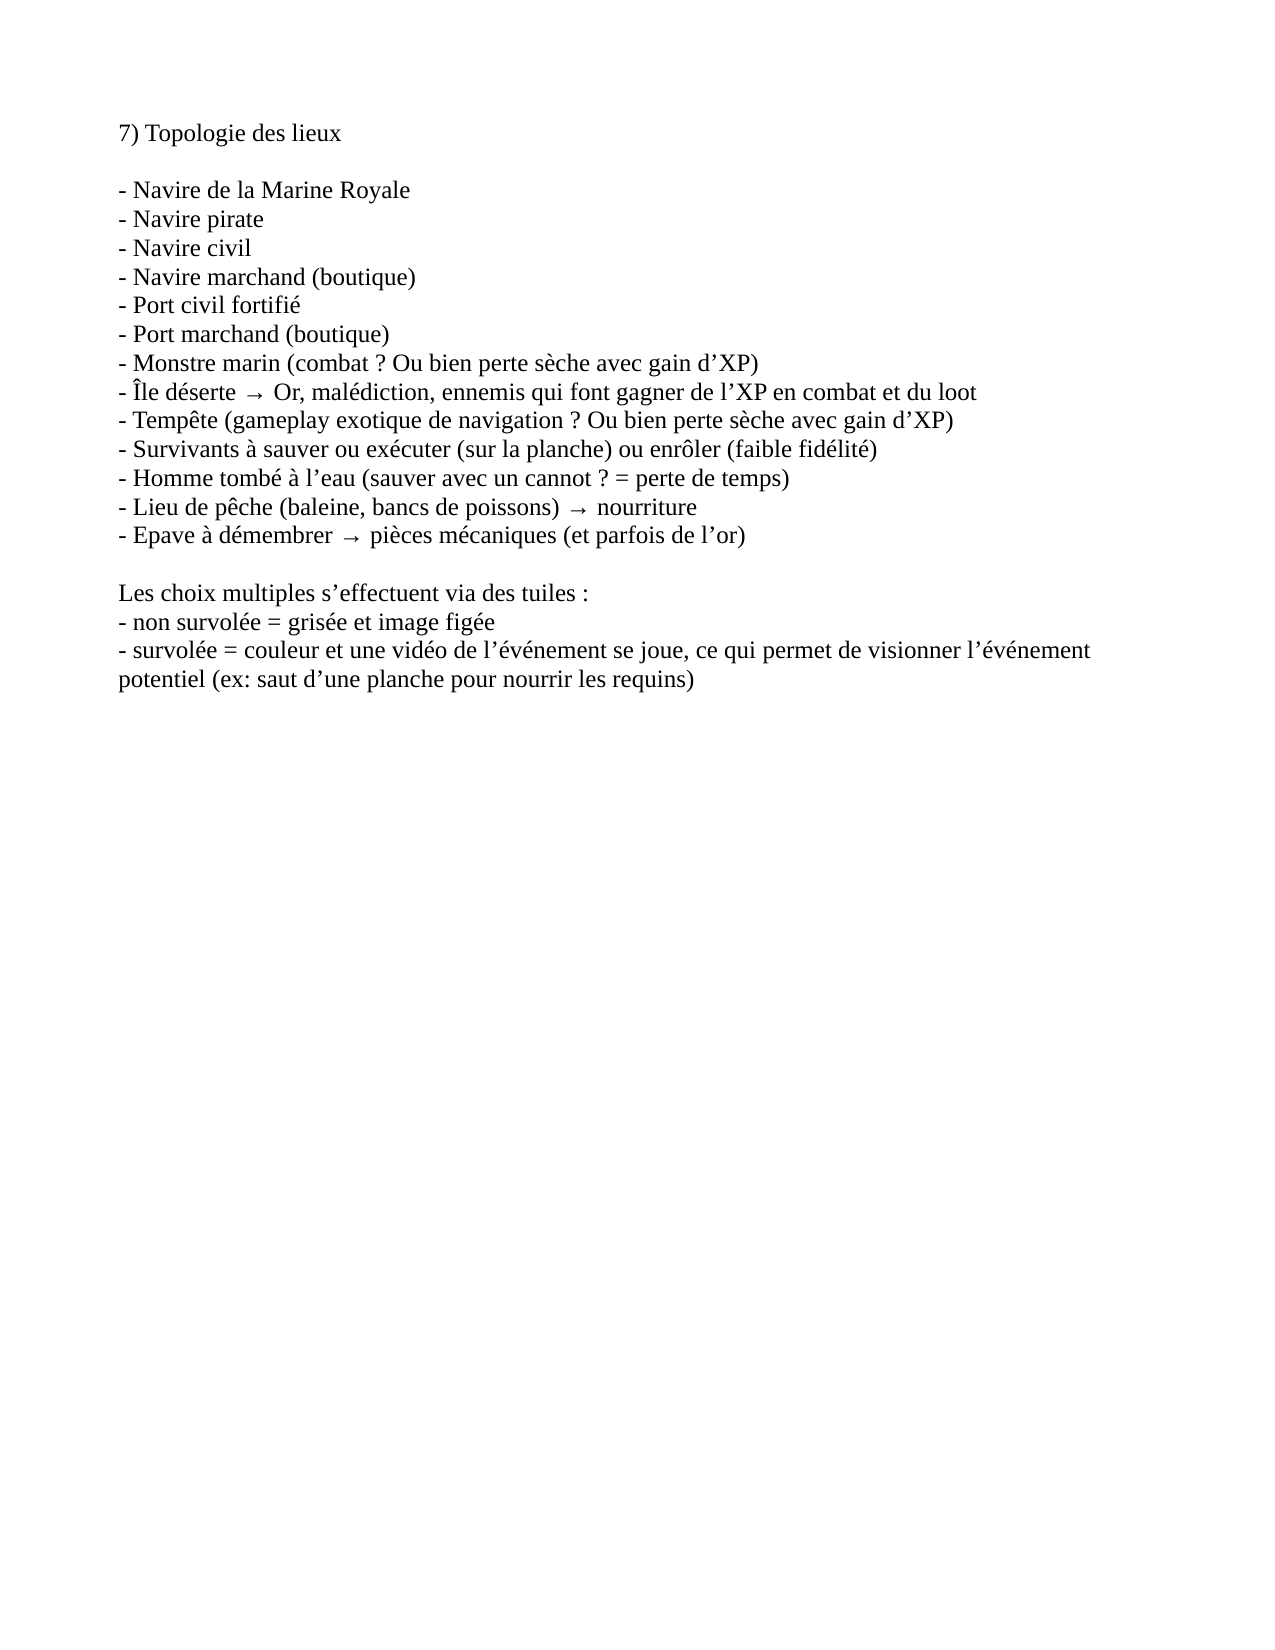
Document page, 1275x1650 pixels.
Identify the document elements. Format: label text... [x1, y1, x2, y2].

text - Homme tombé à l’eau (sauver avec un cannot ? = perte de temps) [118, 463, 1157, 492]
text - Monstre marin (combat ? Ou bien perte sèche avec gain d’XP) [118, 348, 1157, 377]
text - Île déserte → Or, malédiction, ennemis qui font gagner de l’XP en combat et du loot [118, 377, 1157, 406]
text 7) Topologie des lieux [118, 118, 1157, 147]
text - Lieu de pêche (baleine, bancs de poissons) → nourriture [118, 492, 1157, 521]
text - Navire pirate [118, 204, 1157, 233]
text - Tempête (gameplay exotique de navigation ? Ou bien perte sèche avec gain d’XP) [118, 406, 1157, 434]
text - non survolée = grisée et image figée [118, 607, 1157, 636]
text - Epave à démembrer → pièces mécaniques (et parfois de l’or) [118, 521, 1157, 549]
text - Survivants à sauver ou exécuter (sur la planche) ou enrôler (faible fidélité) [118, 434, 1157, 463]
text - Port civil fortifié [118, 291, 1157, 319]
text Les choix multiples s’effectuent via des tuiles : [118, 578, 1157, 607]
text - Navire marchand (boutique) [118, 262, 1157, 291]
text - survolée = couleur et une vidéo de l’événement se joue, ce qui permet de visionner l’événement potentiel (ex: saut d’une planche pour nourrir les requins) [118, 636, 1157, 693]
text - Navire civil [118, 233, 1157, 262]
text - Port marchand (boutique) [118, 319, 1157, 348]
text - Navire de la Marine Royale [118, 176, 1157, 204]
